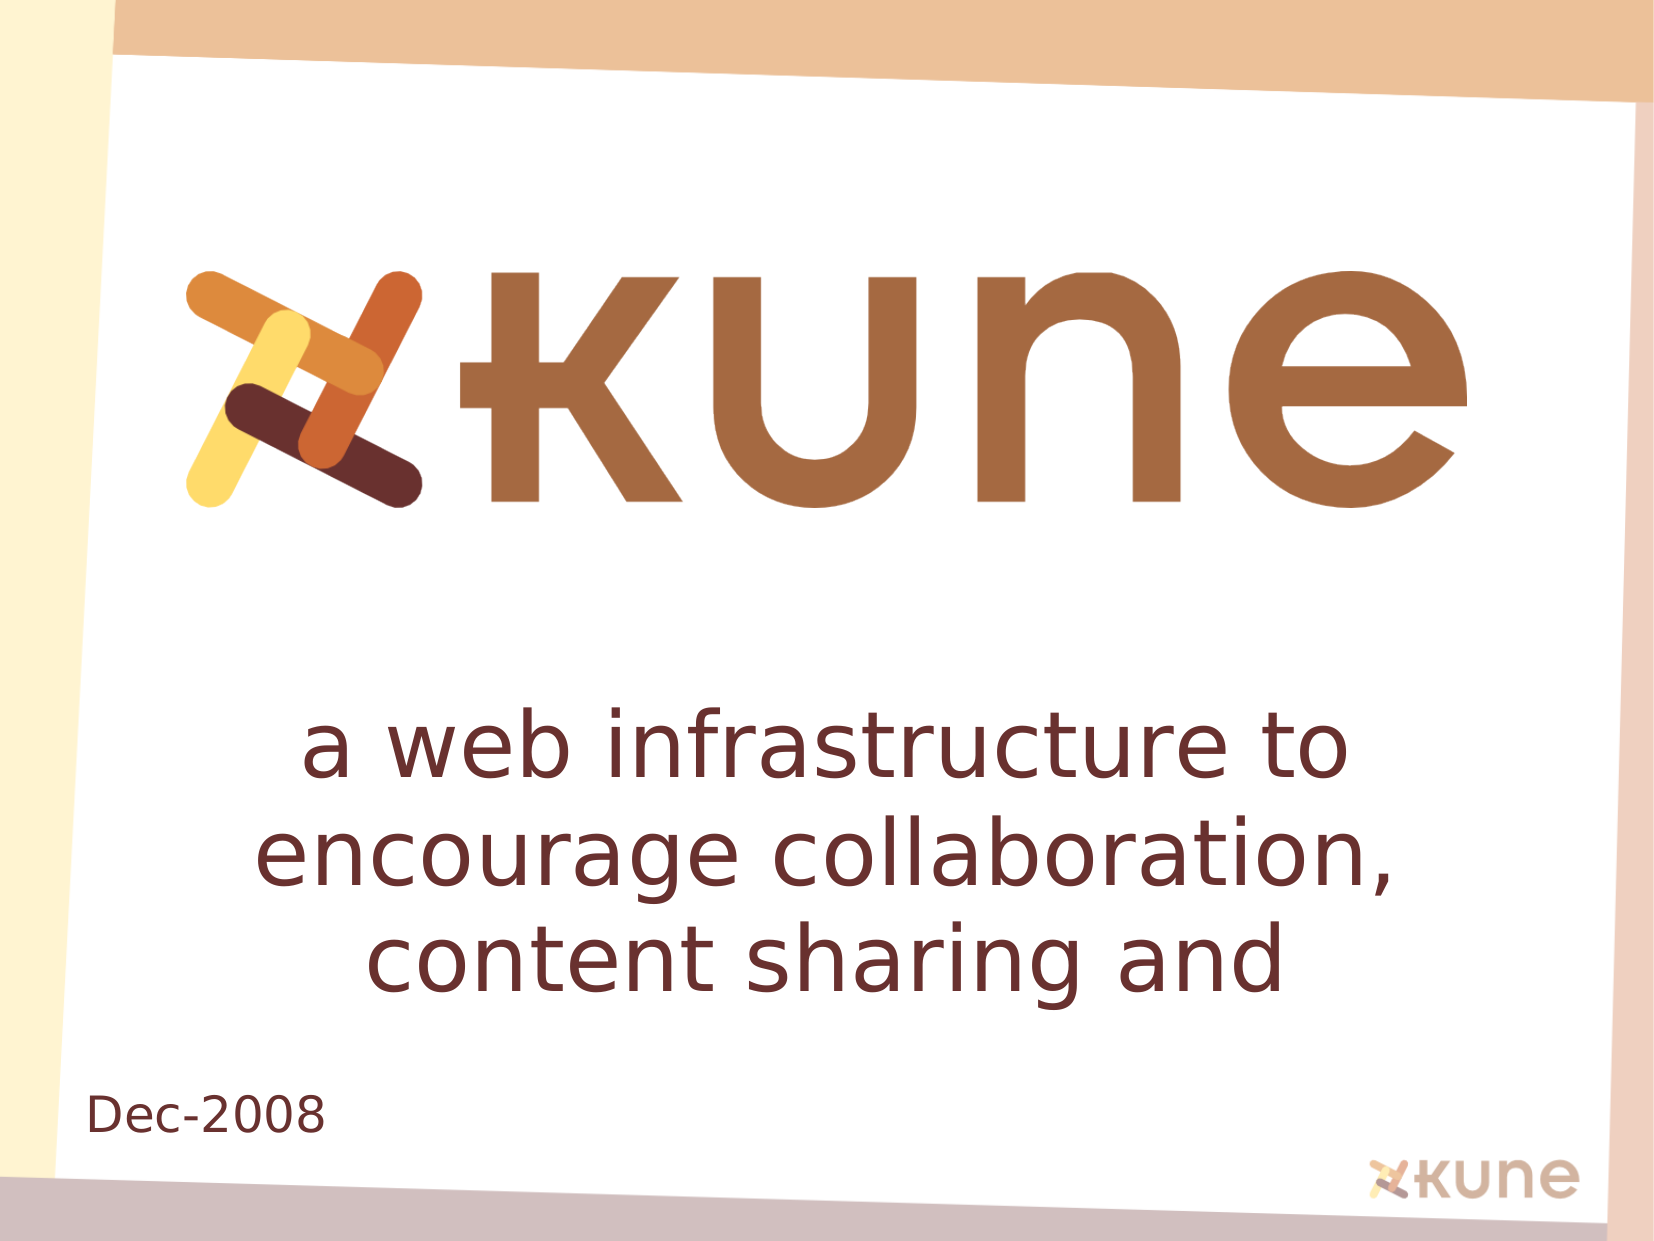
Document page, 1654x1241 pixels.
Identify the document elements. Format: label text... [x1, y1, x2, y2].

title a web infrastructure to encourage collaboration, content sharing and [82, 692, 1571, 1014]
text_box Dec-2008 [59, 1049, 355, 1182]
picture [0, 0, 1654, 1241]
